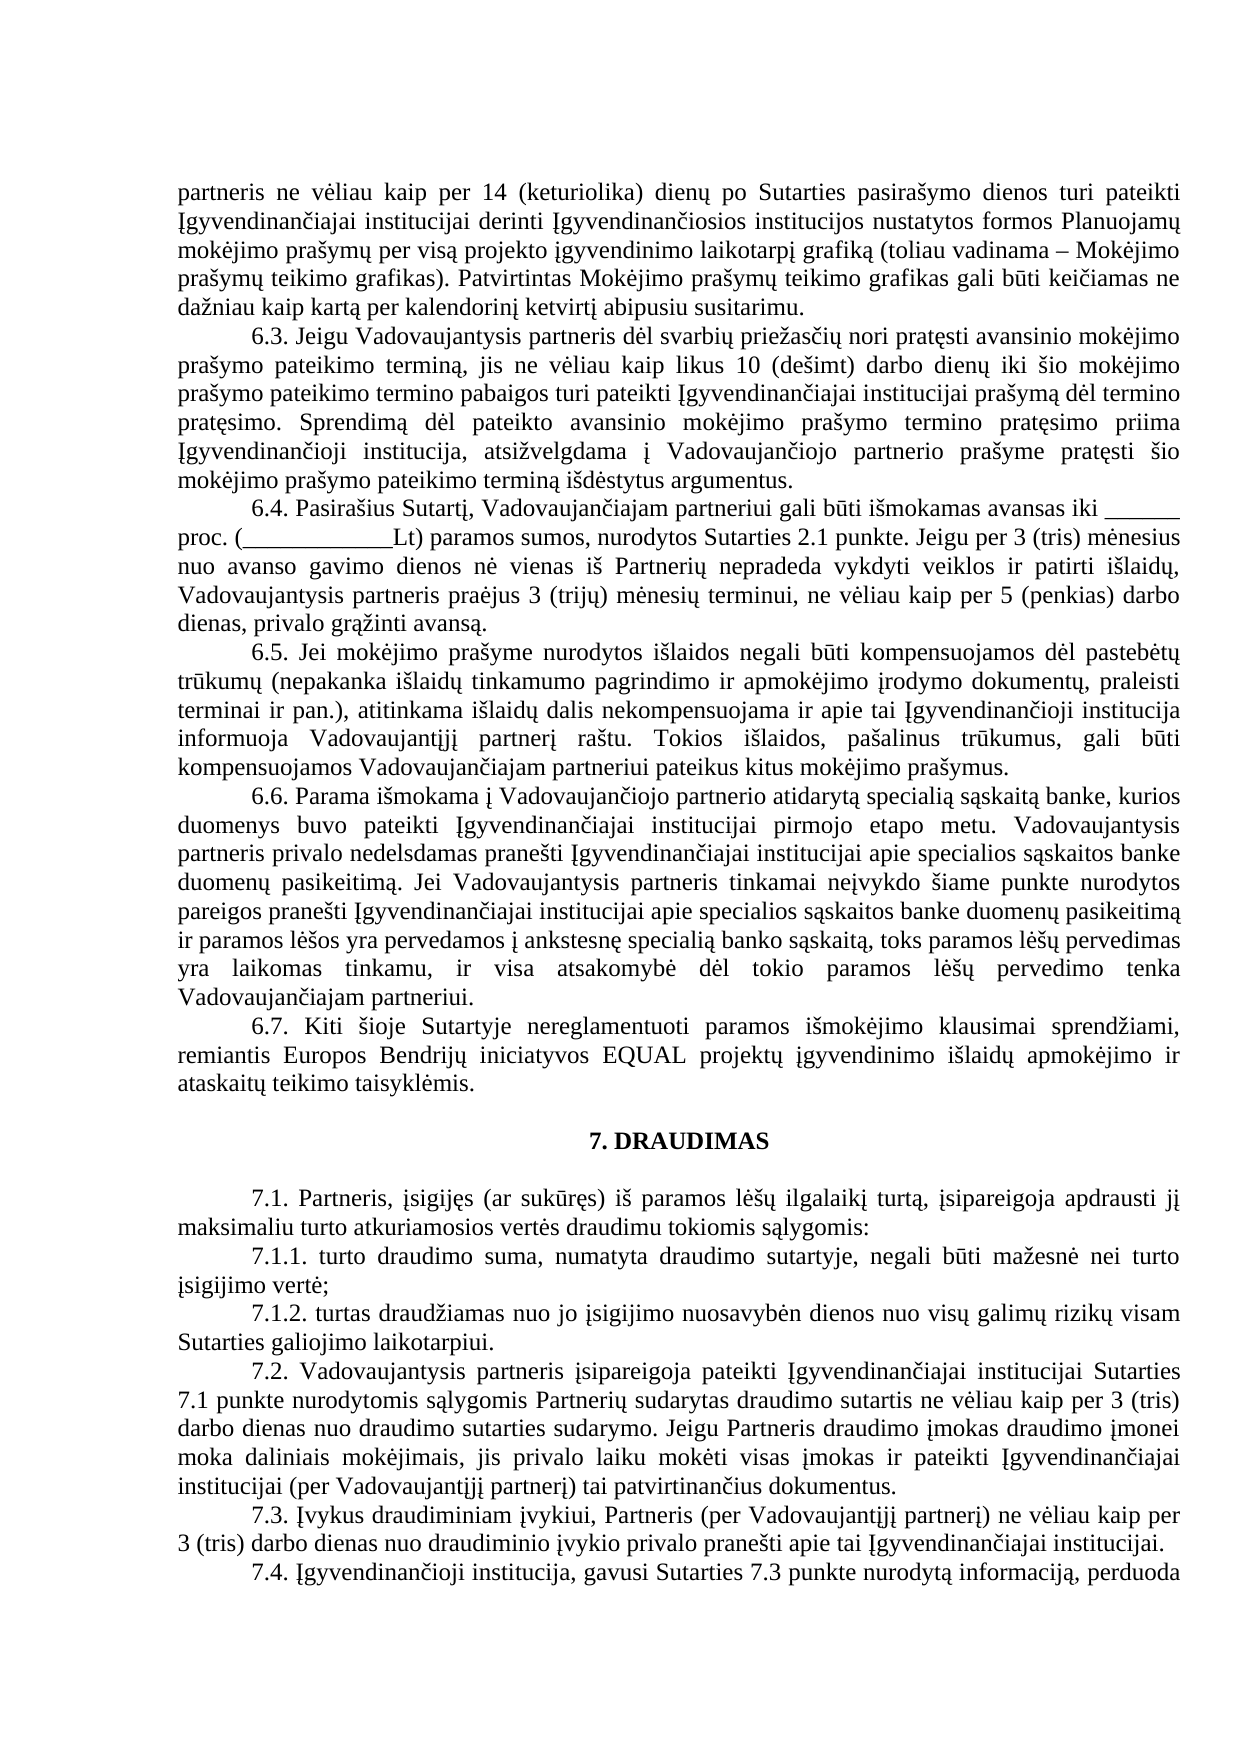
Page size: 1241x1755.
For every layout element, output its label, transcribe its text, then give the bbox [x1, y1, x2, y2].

text 6.4. Pasirašius Sutartį, Vadovaujančiajam partneriui gali būti išmokamas avansas iki ______ proc. (____________Lt) paramos sumos, nurodytos Sutarties 2.1 punkte. Jeigu per 3 (tris) mėnesius nuo avanso gavimo dienos nė vienas iš Partnerių nepradeda vykdyti veiklos ir patirti išlaidų, Vadovaujantysis partneris praėjus 3 (trijų) mėnesių terminui, ne vėliau kaip per 5 (penkias) darbo dienas, privalo grąžinti avansą. [177, 493, 1181, 637]
text 6.7. Kiti šioje Sutartyje nereglamentuoti paramos išmokėjimo klausimai sprendžiami, remiantis Europos Bendrijų iniciatyvos EQUAL projektų įgyvendinimo išlaidų apmokėjimo ir ataskaitų teikimo taisyklėmis. [177, 1011, 1181, 1097]
text 7.1.1. turto draudimo suma, numatyta draudimo sutartyje, negali būti mažesnė nei turto įsigijimo vertė; [177, 1241, 1181, 1298]
text 6.6. Parama išmokama į Vadovaujančiojo partnerio atidarytą specialią sąskaitą banke, kurios duomenys buvo pateikti Įgyvendinančiajai institucijai pirmojo etapo metu. Vadovaujantysis partneris privalo nedelsdamas pranešti Įgyvendinančiajai institucijai apie specialios sąskaitos banke duomenų pasikeitimą. Jei Vadovaujantysis partneris tinkamai neįvykdo šiame punkte nurodytos pareigos pranešti Įgyvendinančiajai institucijai apie specialios sąskaitos banke duomenų pasikeitimą ir paramos lėšos yra pervedamos į ankstesnę specialią banko sąskaitą, toks paramos lėšų pervedimas yra laikomas tinkamu, ir visa atsakomybė dėl tokio paramos lėšų pervedimo tenka Vadovaujančiajam partneriui. [177, 781, 1181, 1011]
text 7.2. Vadovaujantysis partneris įsipareigoja pateikti Įgyvendinančiajai institucijai Sutarties 7.1 punkte nurodytomis sąlygomis Partnerių sudarytas draudimo sutartis ne vėliau kaip per 3 (tris) darbo dienas nuo draudimo sutarties sudarymo. Jeigu Partneris draudimo įmokas draudimo įmonei moka daliniais mokėjimais, jis privalo laiku mokėti visas įmokas ir pateikti Įgyvendinančiajai institucijai (per Vadovaujantįjį partnerį) tai patvirtinančius dokumentus. [177, 1356, 1181, 1500]
text 6.5. Jei mokėjimo prašyme nurodytos išlaidos negali būti kompensuojamos dėl pastebėtų trūkumų (nepakanka išlaidų tinkamumo pagrindimo ir apmokėjimo įrodymo dokumentų, praleisti terminai ir pan.), atitinkama išlaidų dalis nekompensuojama ir apie tai Įgyvendinančioji institucija informuoja Vadovaujantįjį partnerį raštu. Tokios išlaidos, pašalinus trūkumus, gali būti kompensuojamos Vadovaujančiajam partneriui pateikus kitus mokėjimo prašymus. [177, 637, 1181, 781]
text partneris ne vėliau kaip per 14 (keturiolika) dienų po Sutarties pasirašymo dienos turi pateikti Įgyvendinančiajai institucijai derinti Įgyvendinančiosios institucijos nustatytos formos Planuojamų mokėjimo prašymų per visą projekto įgyvendinimo laikotarpį grafiką (toliau vadinama – Mokėjimo prašymų teikimo grafikas). Patvirtintas Mokėjimo prašymų teikimo grafikas gali būti keičiamas ne dažniau kaip kartą per kalendorinį ketvirtį abipusiu susitarimu. [177, 177, 1181, 321]
text 7.1. Partneris, įsigijęs (ar sukūręs) iš paramos lėšų ilgalaikį turtą, įsipareigoja apdrausti jį maksimaliu turto atkuriamosios vertės draudimu tokiomis sąlygomis: [177, 1183, 1181, 1241]
text 7.4. Įgyvendinančioji institucija, gavusi Sutarties 7.3 punkte nurodytą informaciją, perduoda [177, 1557, 1181, 1586]
text 7.1.2. turtas draudžiamas nuo jo įsigijimo nuosavybėn dienos nuo visų galimų rizikų visam Sutarties galiojimo laikotarpiui. [177, 1298, 1181, 1356]
text 7.3. Įvykus draudiminiam įvykiui, Partneris (per Vadovaujantįjį partnerį) ne vėliau kaip per 3 (tris) darbo dienas nuo draudiminio įvykio privalo pranešti apie tai Įgyvendinančiajai institucijai. [177, 1500, 1181, 1557]
text 6.3. Jeigu Vadovaujantysis partneris dėl svarbių priežasčių nori pratęsti avansinio mokėjimo prašymo pateikimo terminą, jis ne vėliau kaip likus 10 (dešimt) darbo dienų iki šio mokėjimo prašymo pateikimo termino pabaigos turi pateikti Įgyvendinančiajai institucijai prašymą dėl termino pratęsimo. Sprendimą dėl pateikto avansinio mokėjimo prašymo termino pratęsimo priima Įgyvendinančioji institucija, atsižvelgdama į Vadovaujančiojo partnerio prašyme pratęsti šio mokėjimo prašymo pateikimo terminą išdėstytus argumentus. [177, 321, 1181, 493]
text 7. DRAUDIMAS [177, 1126, 1181, 1155]
